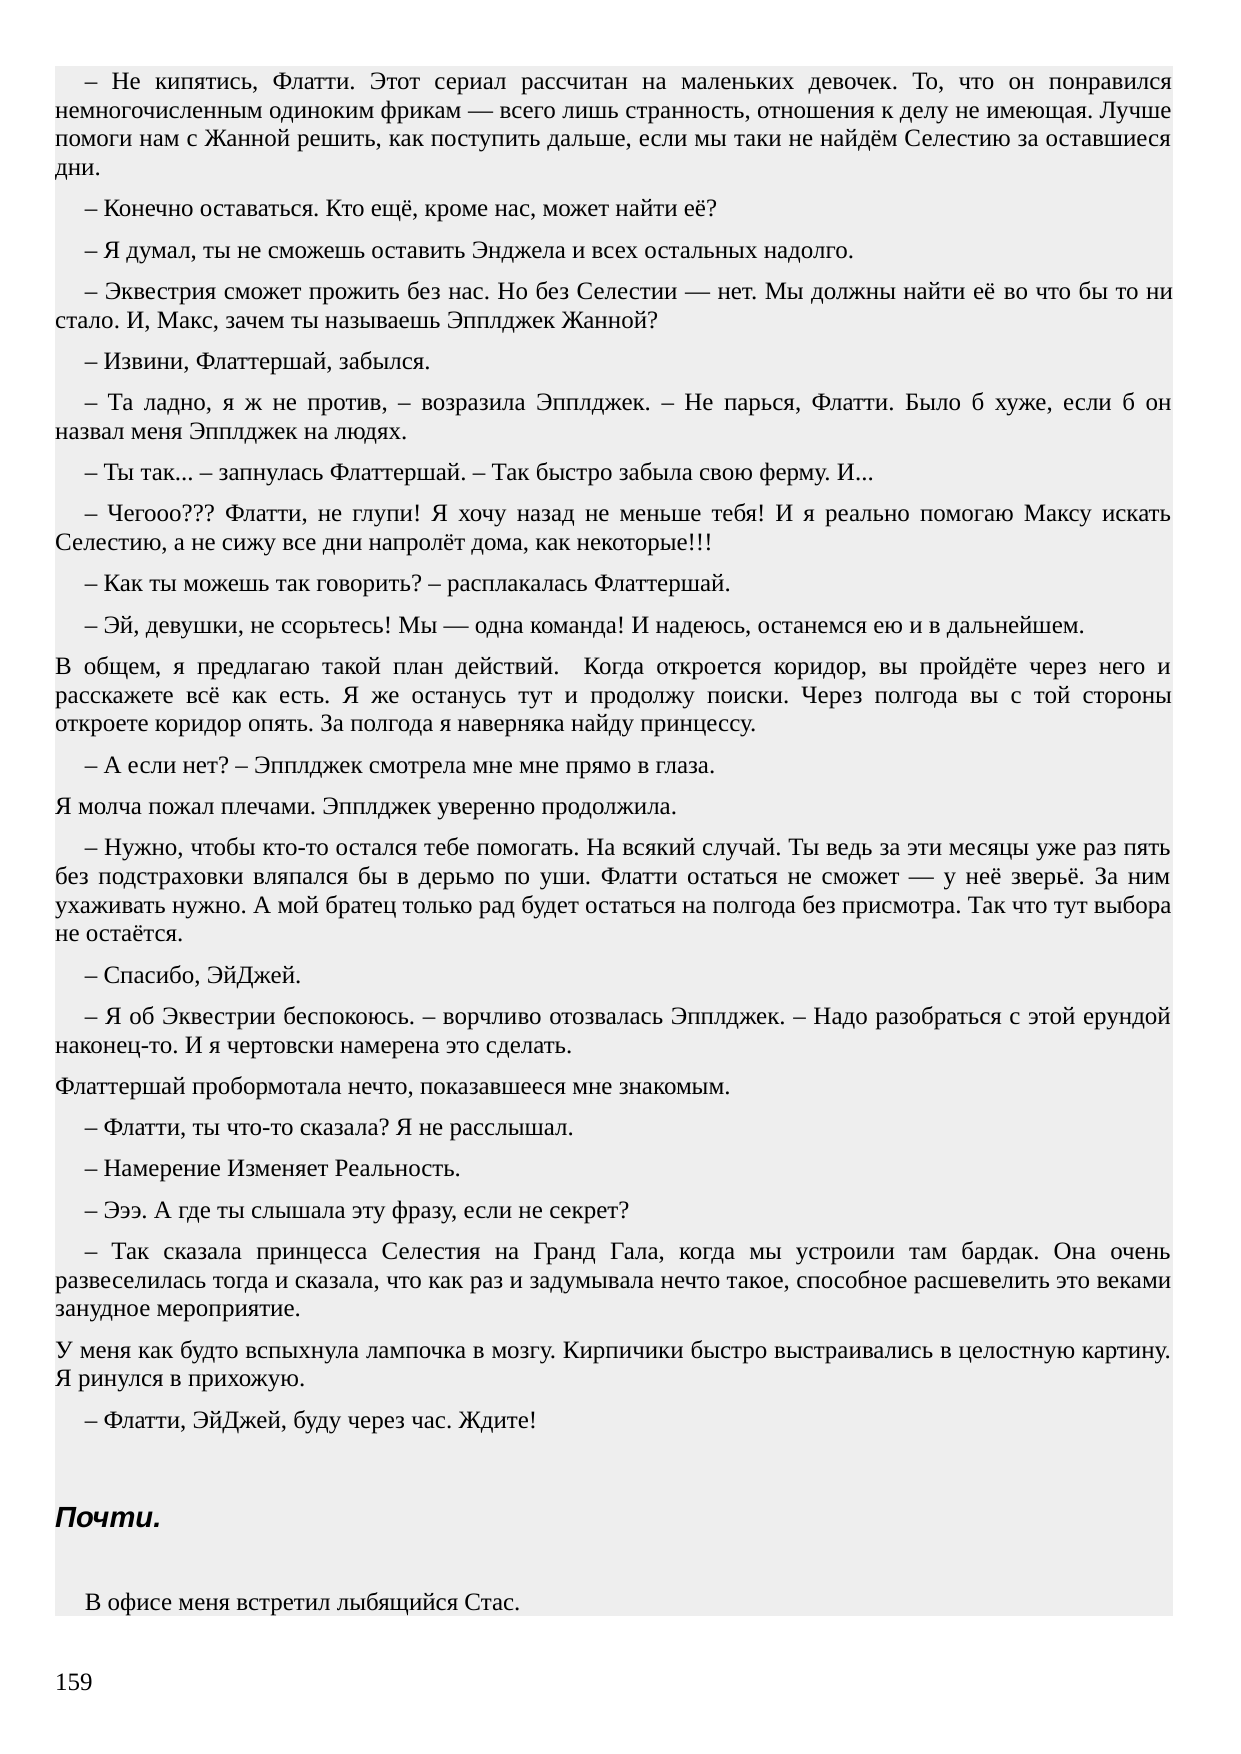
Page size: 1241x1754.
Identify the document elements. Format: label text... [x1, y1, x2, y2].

text – Нужно, чтобы кто-то остался тебе помогать. На всякий случай. Ты ведь за эти месяцы уже раз пять без подстраховки вляпался бы в дерьмо по уши. Флатти остаться не сможет — у неё зверьё. За ним ухаживать нужно. А мой братец только рад будет остаться на полгода без присмотра. Так что тут выбора не остаётся. [55, 832, 1173, 947]
text – Флатти, ЭйДжей, буду через час. Ждите! [55, 1405, 1173, 1433]
text – Эквестрия сможет прожить без нас. Но без Селестии — нет. Мы должны найти её во что бы то ни стало. И, Макс, зачем ты называешь Эпплджек Жанной? [55, 276, 1173, 333]
list В общем, я предлагаю такой план действий. Когда откроется коридор, вы пройдёте через него и расскажете всё как есть. Я же останусь тут и продолжу поиски. Через полгода вы с той стороны откроете коридор опять. За полгода я наверняка найду принцессу. [55, 651, 1173, 737]
text – Как ты можешь так говорить? – расплакалась Флаттершай. [55, 568, 1173, 597]
list Флаттершай пробормотала нечто, показавшееся мне знакомым. [55, 1071, 1173, 1100]
text – Конечно оставаться. Кто ещё, кроме нас, может найти её? [55, 193, 1173, 222]
text – Та ладно, я ж не против, – возразила Эпплджек. – Не парься, Флатти. Было б хуже, если б он назвал меня Эпплджек на людях. [55, 387, 1173, 445]
text – Извини, Флаттершай, забылся. [55, 346, 1173, 375]
text – Спасибо, ЭйДжей. [55, 960, 1173, 988]
text – Флатти, ты что-то сказала? Я не расслышал. [55, 1112, 1173, 1141]
text – Не кипятись, Флатти. Этот сериал рассчитан на маленьких девочек. То, что он понравился немногочисленным одиноким фрикам — всего лишь странность, отношения к делу не имеющая. Лучше помоги нам с Жанной решить, как поступить дальше, если мы таки не найдём Селестию за оставшиеся дни. [55, 66, 1173, 181]
text – А если нет? – Эпплджек смотрела мне мне прямо в глаза. [55, 750, 1173, 778]
text – Намерение Изменяет Реальность. [55, 1153, 1173, 1182]
text В офисе меня встретил лыбящийся Стас. [55, 1587, 1173, 1616]
list Я молча пожал плечами. Эпплджек уверенно продолжила. [55, 791, 1173, 820]
text – Я думал, ты не сможешь оставить Энджела и всех остальных надолго. [55, 235, 1173, 263]
text – Ты так... – запнулась Флаттершай. – Так быстро забыла свою ферму. И... [55, 457, 1173, 486]
text – Чегооо??? Флатти, не глупи! Я хочу назад не меньше тебя! И я реально помогаю Максу искать Селестию, а не сижу все дни напролёт дома, как некоторые!!! [55, 498, 1173, 556]
text – Так сказала принцесса Селестия на Гранд Гала, когда мы устроили там бардак. Она очень развеселилась тогда и сказала, что как раз и задумывала нечто такое, способное расшевелить это веками занудное мероприятие. [55, 1236, 1173, 1322]
text – Эээ. А где ты слышала эту фразу, если не секрет? [55, 1195, 1173, 1223]
subtitle Почти. [55, 1500, 1173, 1533]
text – Эй, девушки, не ссорьтесь! Мы — одна команда! И надеюсь, останемся ею и в дальнейшем. [55, 610, 1173, 638]
list У меня как будто вспыхнула лампочка в мозгу. Кирпичики быстро выстраивались в целостную картину. Я ринулся в прихожую. [55, 1335, 1173, 1392]
text – Я об Эквестрии беспокоюсь. – ворчливо отозвалась Эпплджек. – Надо разобраться с этой ерундой наконец-то. И я чертовски намерена это сделать. [55, 1001, 1173, 1058]
